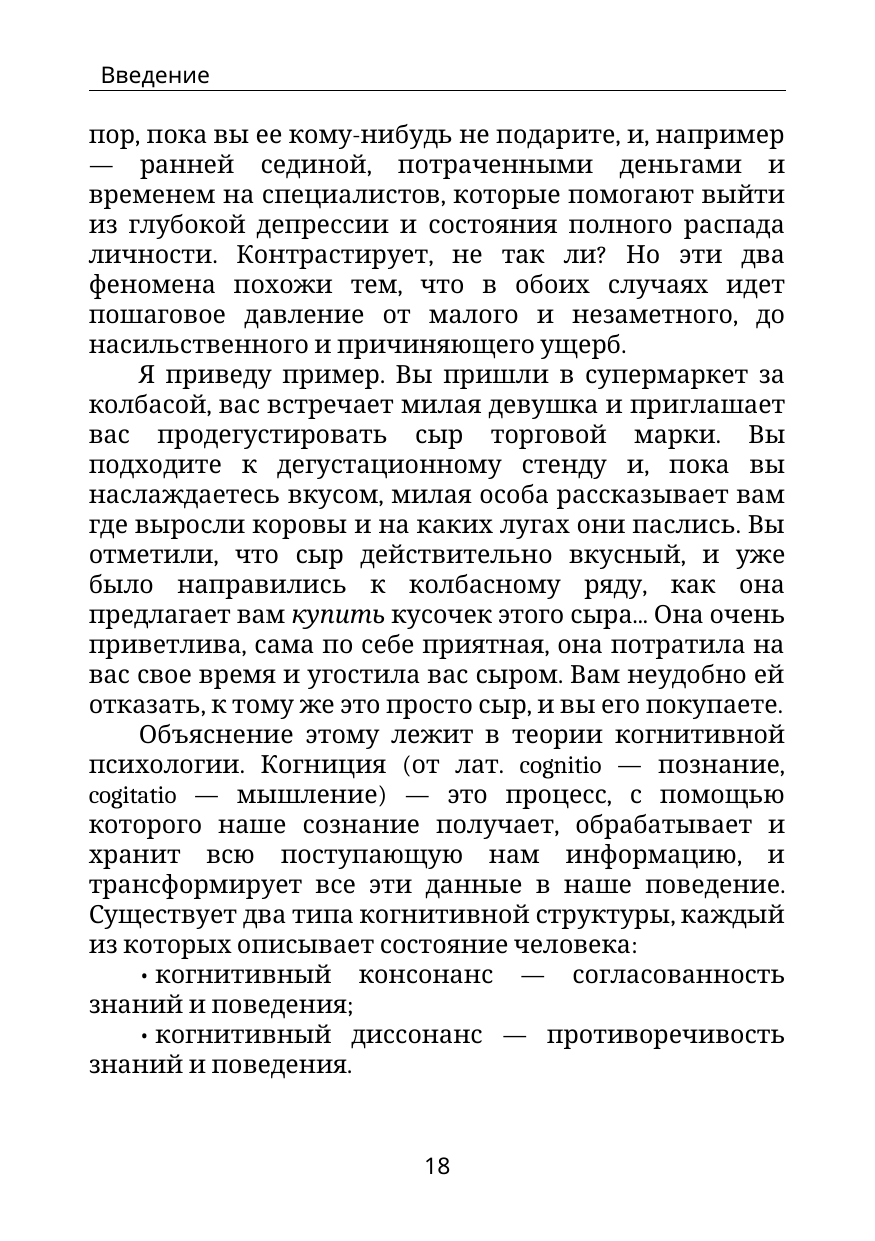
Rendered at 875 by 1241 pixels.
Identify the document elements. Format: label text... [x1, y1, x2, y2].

text пор, пока вы ее кому-нибудь не подарите, и, например — ранней сединой, потраченными деньгами и временем на специалистов, которые помогают выйти из глубокой депрессии и состояния полного распада личности. Контрастирует, не так ли? Но эти два феномена похожи тем, что в обоих случаях идет пошаговое давление от малого и незаметного, до насильственного и причиняющего ущерб. [88, 120, 786, 360]
text • когнитивный консонанс — согласованность знаний и поведения; [88, 960, 786, 1020]
text Объяснение этому лежит в теории когнитивной психологии. Когниция (от лат. cognitio — познание, cogitatio — мышление) — это процесс, с помощью которого наше сознание получает, обрабатывает и хранит всю поступающую нам информацию, и трансформирует все эти данные в наше поведение. Существует два типа когнитивной структуры, каждый из которых описывает состояние человека: [88, 720, 786, 960]
text Я приведу пример. Вы пришли в супермаркет за колбасой, вас встречает милая девушка и приглашает вас продегустировать сыр торговой марки. Вы подходите к дегустационному стенду и, пока вы наслаждаетесь вкусом, милая особа рассказывает вам где выросли коровы и на каких лугах они паслись. Вы отметили, что сыр действительно вкусный, и уже было направились к колбасному ряду, как она предлагает вам купить кусочек этого сыра... Она очень приветлива, сама по себе приятная, она потратила на вас свое время и угостила вас сыром. Вам неудобно ей отказать, к тому же это просто сыр, и вы его покупаете. [88, 360, 786, 720]
text • когнитивный диссонанс — противоречивость знаний и поведения. [88, 1020, 786, 1080]
